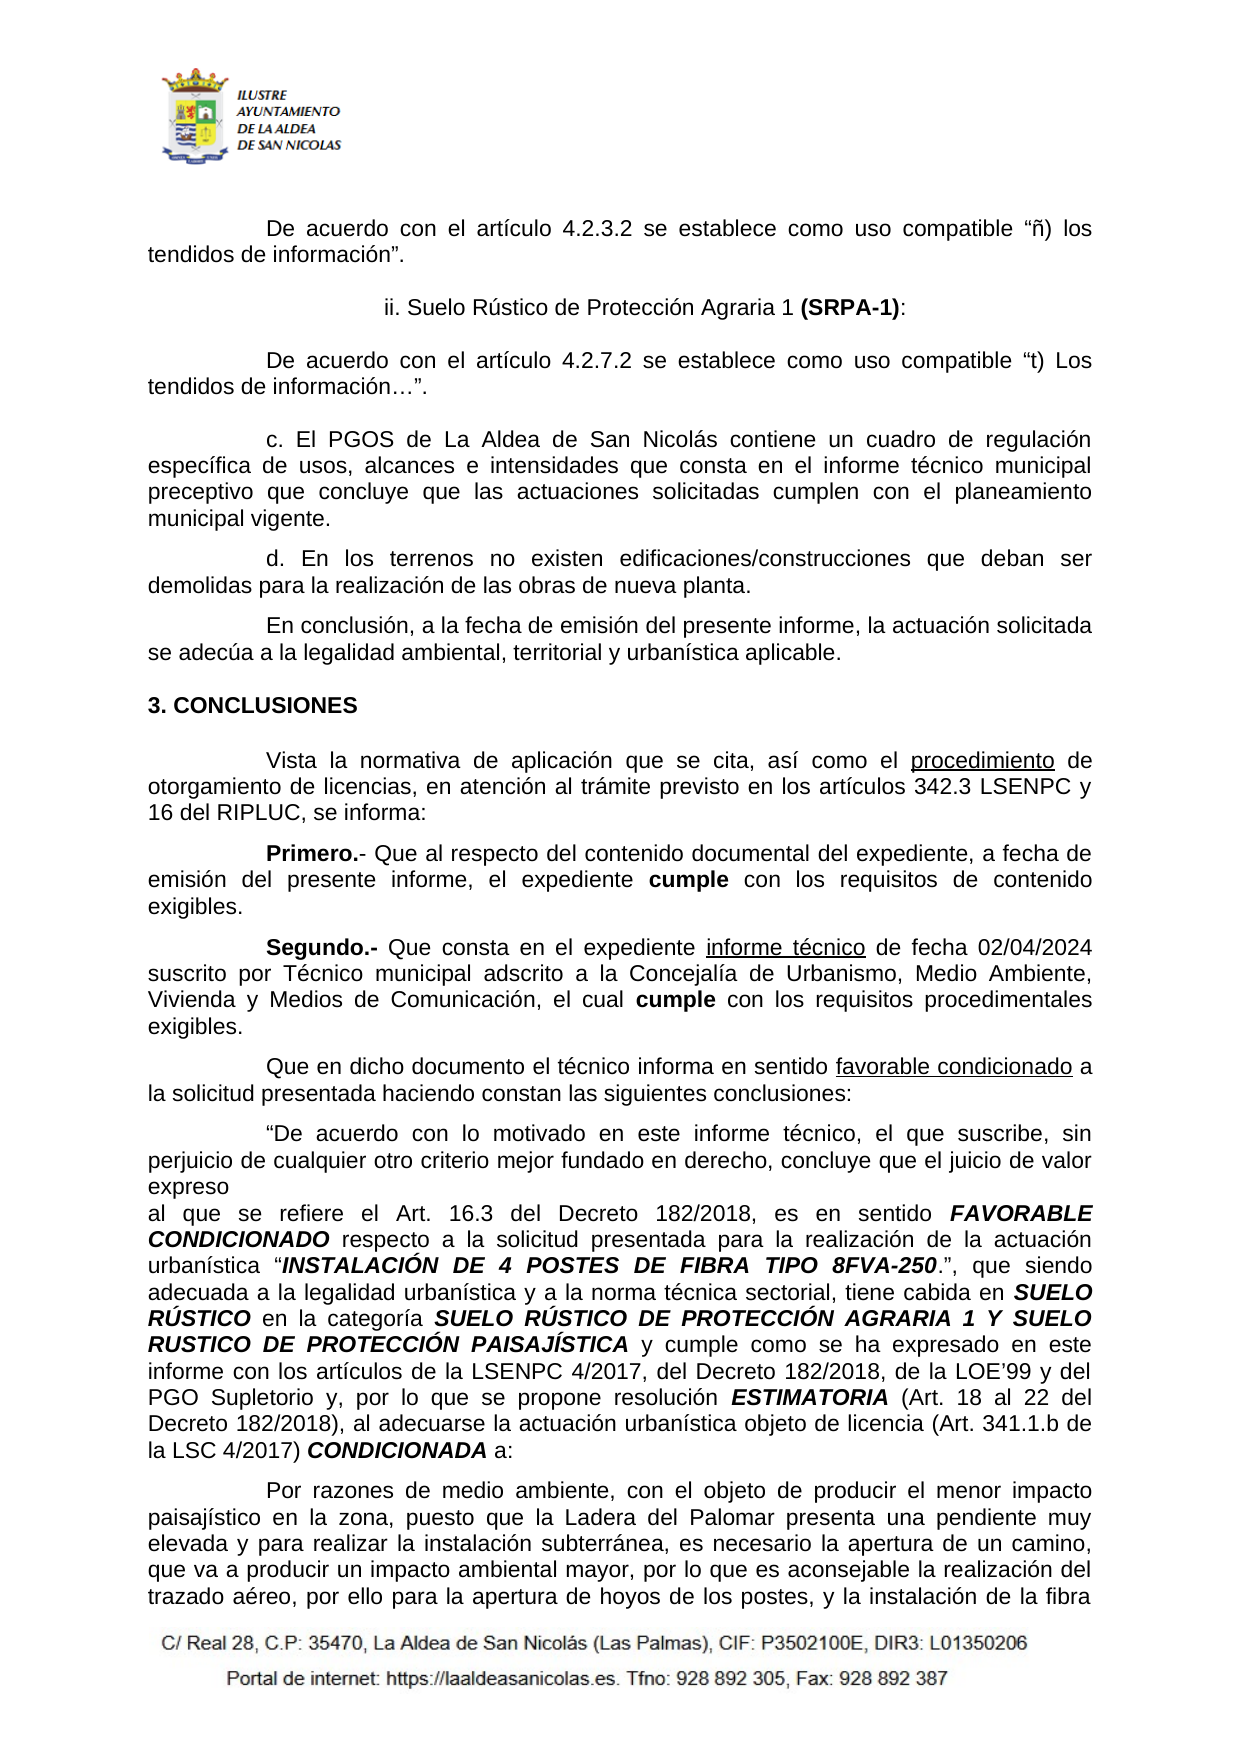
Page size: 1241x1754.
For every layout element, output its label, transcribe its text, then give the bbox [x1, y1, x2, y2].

picture [148, 60, 357, 172]
text d. En los terrenos no existen edificaciones/construcciones que deban ser demolidas para la realización de las obras de nueva planta. [148, 545, 1093, 598]
text Vista la normativa de aplicación que se cita, así como el procedimiento de otorgamiento de licencias, en atención al trámite previsto en los artículos 342.3 LSENPC y 16 del RIPLUC, se informa: [148, 747, 1093, 826]
text Primero.- Que al respecto del contenido documental del expediente, a fecha de emisión del presente informe, el expediente cumple con los requisitos de contenido exigibles. [148, 840, 1093, 919]
text “De acuerdo con lo motivado en este informe técnico, el que suscribe, sin perjuicio de cualquier otro criterio mejor fundado en derecho, concluye que el juicio de valor expreso [148, 1120, 1093, 1199]
text De acuerdo con el artículo 4.2.7.2 se establece como uso compatible “t) Los tendidos de información…”. [148, 347, 1093, 399]
text En conclusión, a la fecha de emisión del presente informe, la actuación solicitada se adecúa a la legalidad ambiental, territorial y urbanística aplicable. [148, 612, 1093, 665]
text Por razones de medio ambiente, con el objeto de producir el menor impacto paisajístico en la zona, puesto que la Ladera del Palomar presenta una pendiente muy elevada y para realizar la instalación subterránea, es necesario la apertura de un camino, que va a producir un impacto ambiental mayor, por lo que es aconsejable la realización del trazado aéreo, por ello para la apertura de hoyos de los postes, y la instalación de la fibra [148, 1477, 1093, 1609]
picture [149, 1627, 1034, 1694]
text Segundo.- Que consta en el expediente informe técnico de fecha 02/04/2024 suscrito por Técnico municipal adscrito a la Concejalía de Urbanismo, Medio Ambiente, Vivienda y Medios de Comunicación, el cual cumple con los requisitos procedimentales exigibles. [148, 933, 1093, 1039]
text ii. Suelo Rústico de Protección Agraria 1 (SRPA-1): [148, 294, 1093, 320]
text 3. CONCLUSIONES [148, 692, 1093, 718]
text c. El PGOS de La Aldea de San Nicolás contiene un cuadro de regulación específica de usos, alcances e intensidades que consta en el informe técnico municipal preceptivo que concluye que las actuaciones solicitadas cumplen con el planeamiento municipal vigente. [148, 426, 1093, 531]
text al que se refiere el Art. 16.3 del Decreto 182/2018, es en sentido FAVORABLE CONDICIONADO respecto a la solicitud presentada para la realización de la actuación urbanística “INSTALACIÓN DE 4 POSTES DE FIBRA TIPO 8FVA-250.”, que siendo adecuada a la legalidad urbanística y a la norma técnica sectorial, tiene cabida en SUELO RÚSTICO en la categoría SUELO RÚSTICO DE PROTECCIÓN AGRARIA 1 Y SUELO RUSTICO DE PROTECCIÓN PAISAJÍSTICA y cumple como se ha expresado en este informe con los artículos de la LSENPC 4/2017, del Decreto 182/2018, de la LOE’99 y del PGO Supletorio y, por lo que se propone resolución ESTIMATORIA (Art. 18 al 22 del Decreto 182/2018), al adecuarse la actuación urbanística objeto de licencia (Art. 341.1.b de la LSC 4/2017) CONDICIONADA a: [148, 1199, 1093, 1463]
text De acuerdo con el artículo 4.2.3.2 se establece como uso compatible “ñ) los tendidos de información”. [148, 215, 1093, 267]
text Que en dicho documento el técnico informa en sentido favorable condicionado a la solicitud presentada haciendo constan las siguientes conclusiones: [148, 1053, 1093, 1106]
